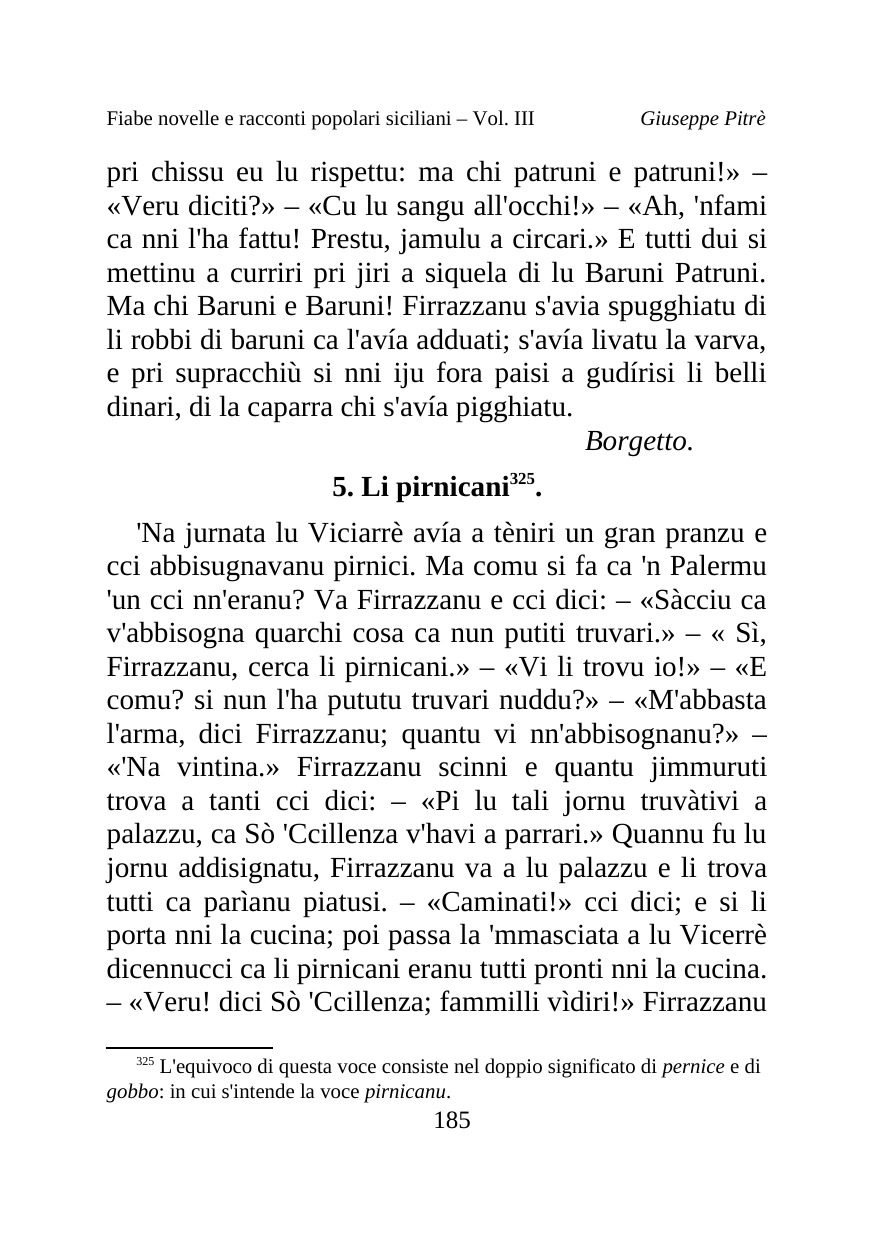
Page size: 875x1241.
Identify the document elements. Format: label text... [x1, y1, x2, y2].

text 'Na jurnata lu Viciarrè avía a tèniri un gran pranzu e cci abbisugnavanu pirnici. Ma comu si fa ca 'n Palermu 'un cci nn'eranu? Va Firrazzanu e cci dici: – «Sàcciu ca v'abbisogna quarchi cosa ca nun putiti truvari.» – « Sì, Firrazzanu, cerca li pirnicani.» – «Vi li trovu io!» – «E comu? si nun l'ha pututu truvari nuddu?» – «M'abbasta l'arma, dici Firrazzanu; quantu vi nn'abbisognanu?» – «'Na vintina.» Firrazzanu scinni e quantu jimmuruti trova a tanti cci dici: – «Pi lu tali jornu truvàtivi a palazzu, ca Sò 'Ccillenza v'havi a parrari.» Quannu fu lu jornu addisignatu, Firrazzanu va a lu palazzu e li trova tutti ca parìanu piatusi. – «Caminati!» cci dici; e si li porta nni la cucina; poi passa la 'mmasciata a lu Vicerrè dicennucci ca li pirnicani eranu tutti pronti nni la cucina. – «Veru! dici Sò 'Ccillenza; fammilli vìdiri!» Firrazzanu [106, 515, 768, 1018]
text L'equivoco di questa voce consiste nel doppio significato di pernice e di gobbo: in cui s'intende la voce pirnicanu. [106, 1054, 768, 1103]
subtitle 5. Li pirnicani. [106, 469, 768, 502]
text Borgetto. [106, 423, 768, 456]
text pri chissu eu lu rispettu: ma chi patruni e patruni!» – «Veru diciti?» – «Cu lu sangu all'occhi!» – «Ah, 'nfami ca nni l'ha fattu! Prestu, jamulu a circari.» E tutti dui si mettinu a curriri pri jiri a siquela di lu Baruni Patruni. Ma chi Baruni e Baruni! Firrazzanu s'avia spugghiatu di li robbi di baruni ca l'avía adduati; s'avía livatu la varva, e pri supracchiù si nni iju fora paisi a gudírisi li belli dinari, di la caparra chi s'avía pigghiatu. [106, 154, 768, 423]
